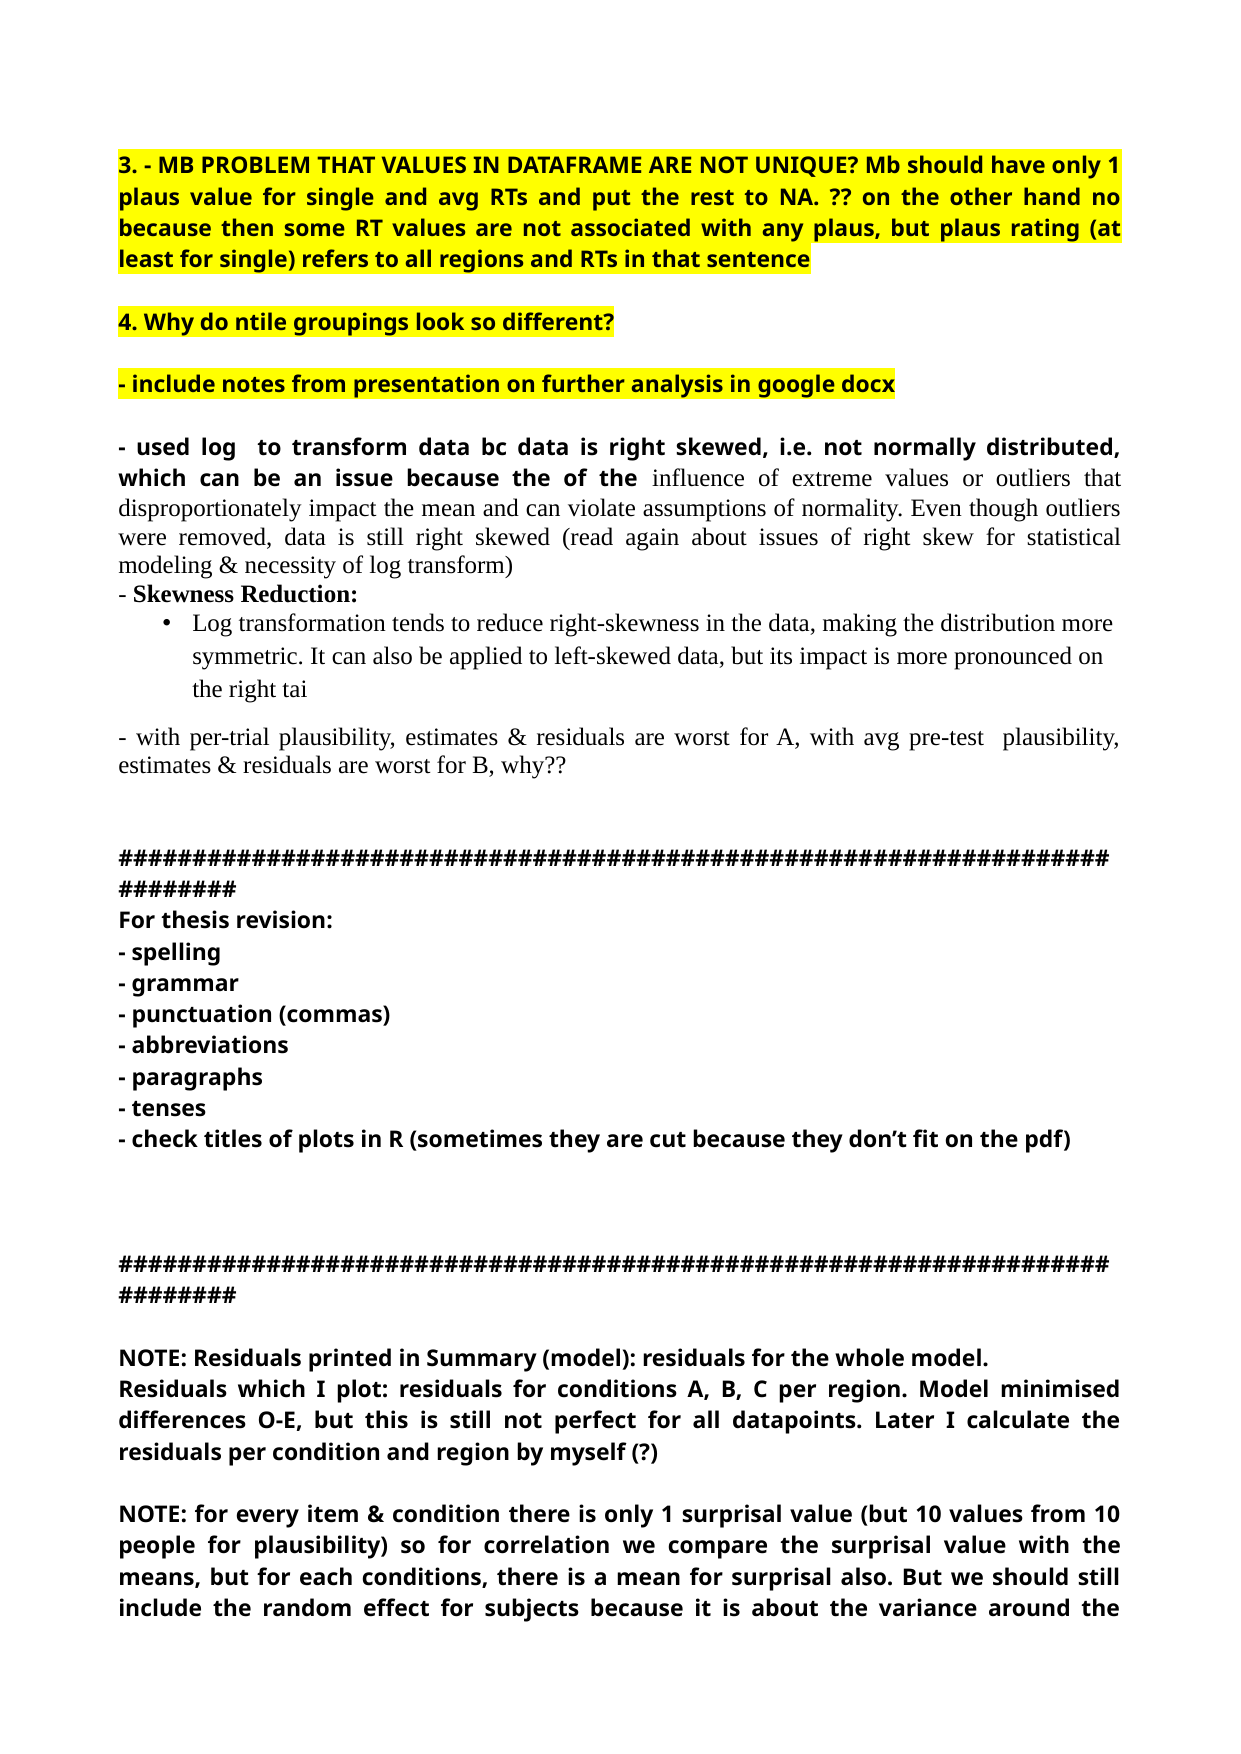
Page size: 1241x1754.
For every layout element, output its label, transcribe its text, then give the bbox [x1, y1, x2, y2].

text 3. - MB PROBLEM THAT VALUES IN DATAFRAME ARE NOT UNIQUE? Mb should have only 1 plaus value for single and avg RTs and put the rest to NA. ?? on the other hand no because then some RT values are not associated with any plaus, but plaus rating (at least for single) refers to all regions and RTs in that sentence [118, 149, 1122, 274]
text ########################################################################### [118, 842, 1122, 904]
text NOTE: Residuals printed in Summary (model): residuals for the whole model. [118, 1342, 1122, 1373]
text - with per-trial plausibility, estimates & residuals are worst for A, with avg pre-test plausibility, estimates & residuals are worst for B, why?? [118, 722, 1122, 779]
text - Skewness Reduction: [118, 579, 1122, 608]
text Residuals which I plot: residuals for conditions A, B, C per region. Model minimised differences O-E, but this is still not perfect for all datapoints. Later I calculate the residuals per condition and region by myself (?) [118, 1373, 1122, 1467]
text - include notes from presentation on further analysis in google docx [118, 368, 1122, 399]
text - used log to transform data bc data is right skewed, i.e. not normally distributed, which can be an issue because the of the influence of extreme values or outliers that disproportionately impact the mean and can violate assumptions of normality. Even though outliers were removed, data is still right skewed (read again about issues of right skew for statistical modeling & necessity of log transform) [118, 431, 1122, 579]
text - tenses [118, 1092, 1122, 1123]
text - abbreviations [118, 1029, 1122, 1061]
text - grammar [118, 967, 1122, 998]
text NOTE: for every item & condition there is only 1 surprisal value (but 10 values from 10 people for plausibility) so for correlation we compare the surprisal value with the means, but for each conditions, there is a mean for surprisal also. But we should still include the random effect for subjects because it is about the variance around the [118, 1498, 1122, 1623]
text For thesis revision: [118, 904, 1122, 936]
text - paragraphs [118, 1061, 1122, 1092]
text - check titles of plots in R (sometimes they are cut because they don’t fit on the pdf) [118, 1123, 1122, 1154]
text - spelling [118, 936, 1122, 967]
text 4. Why do ntile groupings look so different? [118, 306, 1122, 337]
list Log transformation tends to reduce right-skewness in the data, making the distribution more symmetric. It can also be applied to left-skewed data, but its impact is more pronounced on the right tai [162, 608, 1122, 703]
text ########################################################################### [118, 1248, 1122, 1311]
text - punctuation (commas) [118, 998, 1122, 1029]
